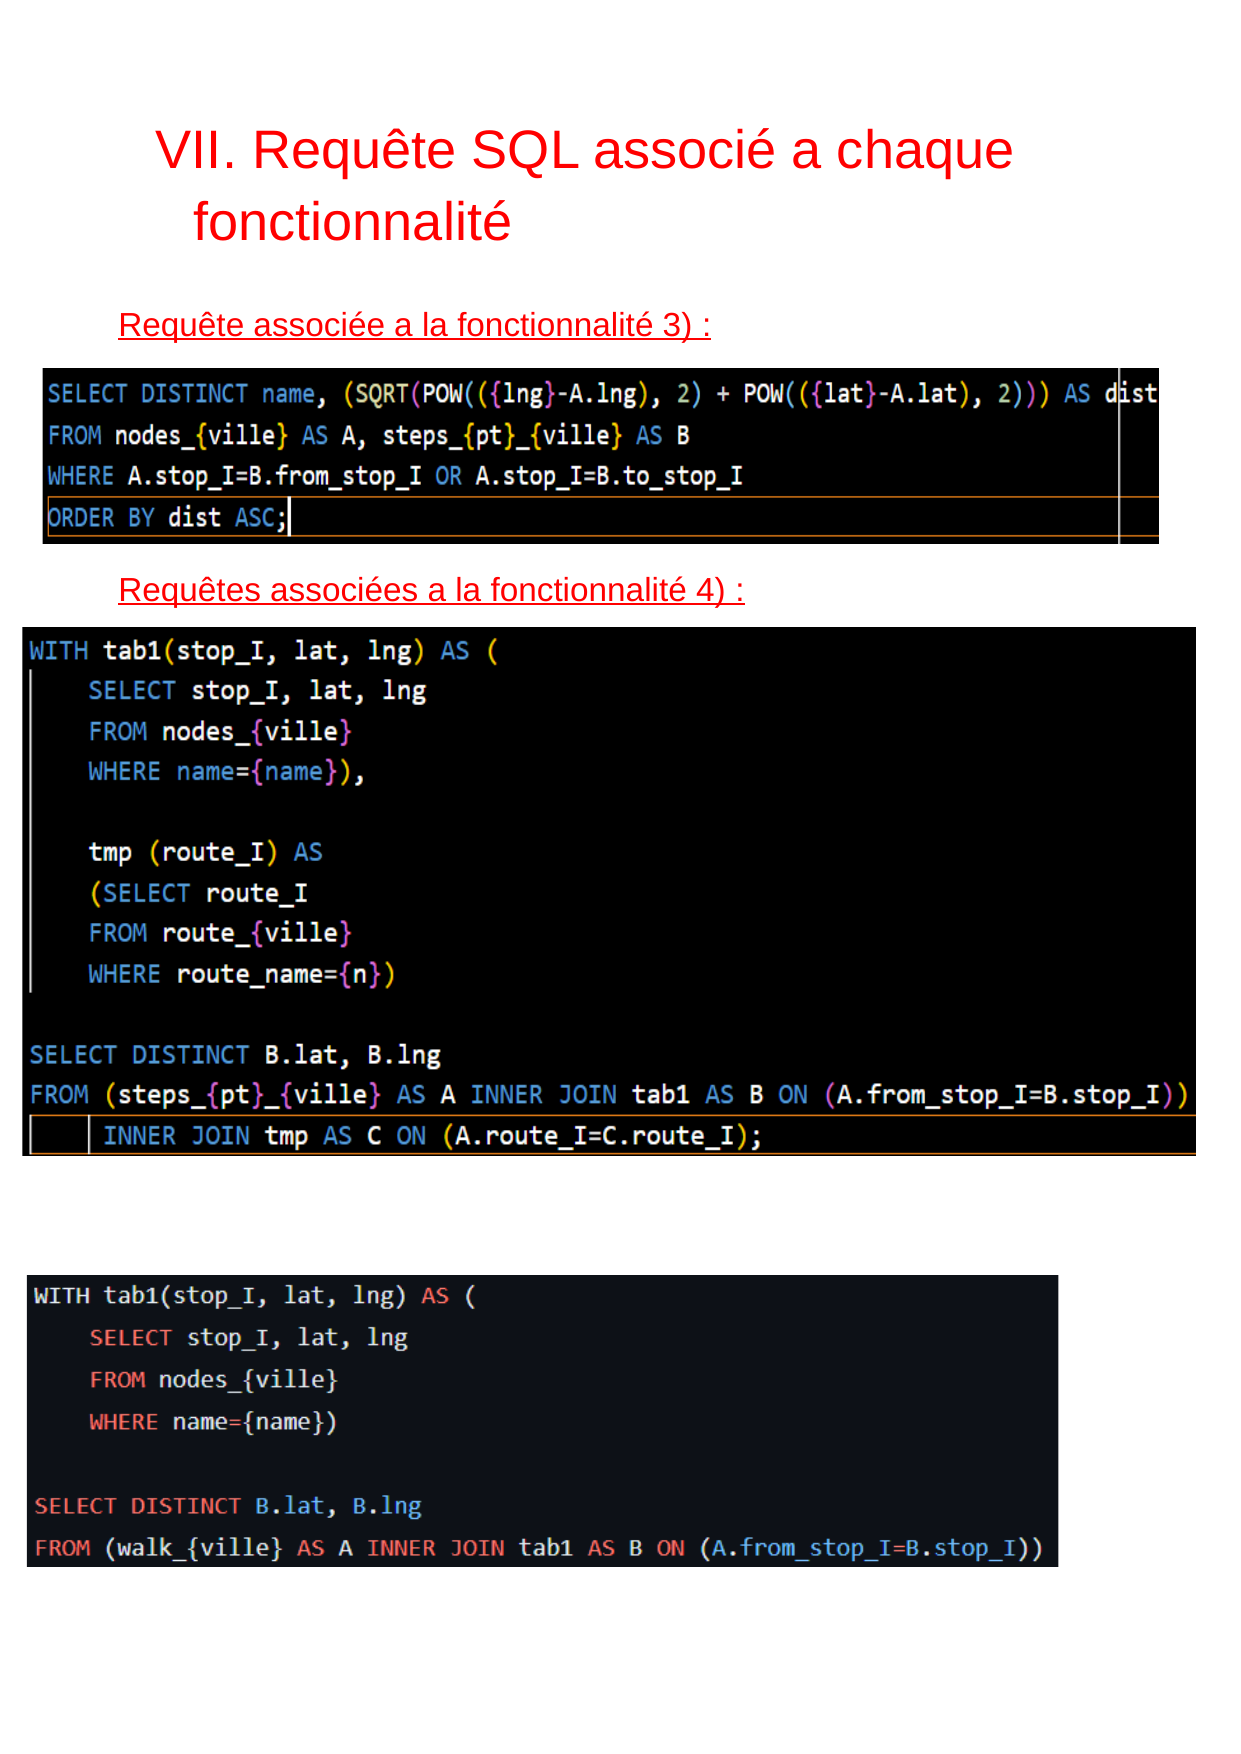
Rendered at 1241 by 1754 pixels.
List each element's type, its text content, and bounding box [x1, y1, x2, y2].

picture [26, 1275, 1059, 1567]
picture [42, 368, 1159, 544]
text Requêtes associées a la fonctionnalité 4) : [118, 570, 1122, 608]
picture [22, 627, 1196, 1156]
list Requête SQL associé a chaque fonctionnalité [156, 118, 1122, 252]
text Requête associée a la fonctionnalité 3) : [118, 304, 1122, 343]
